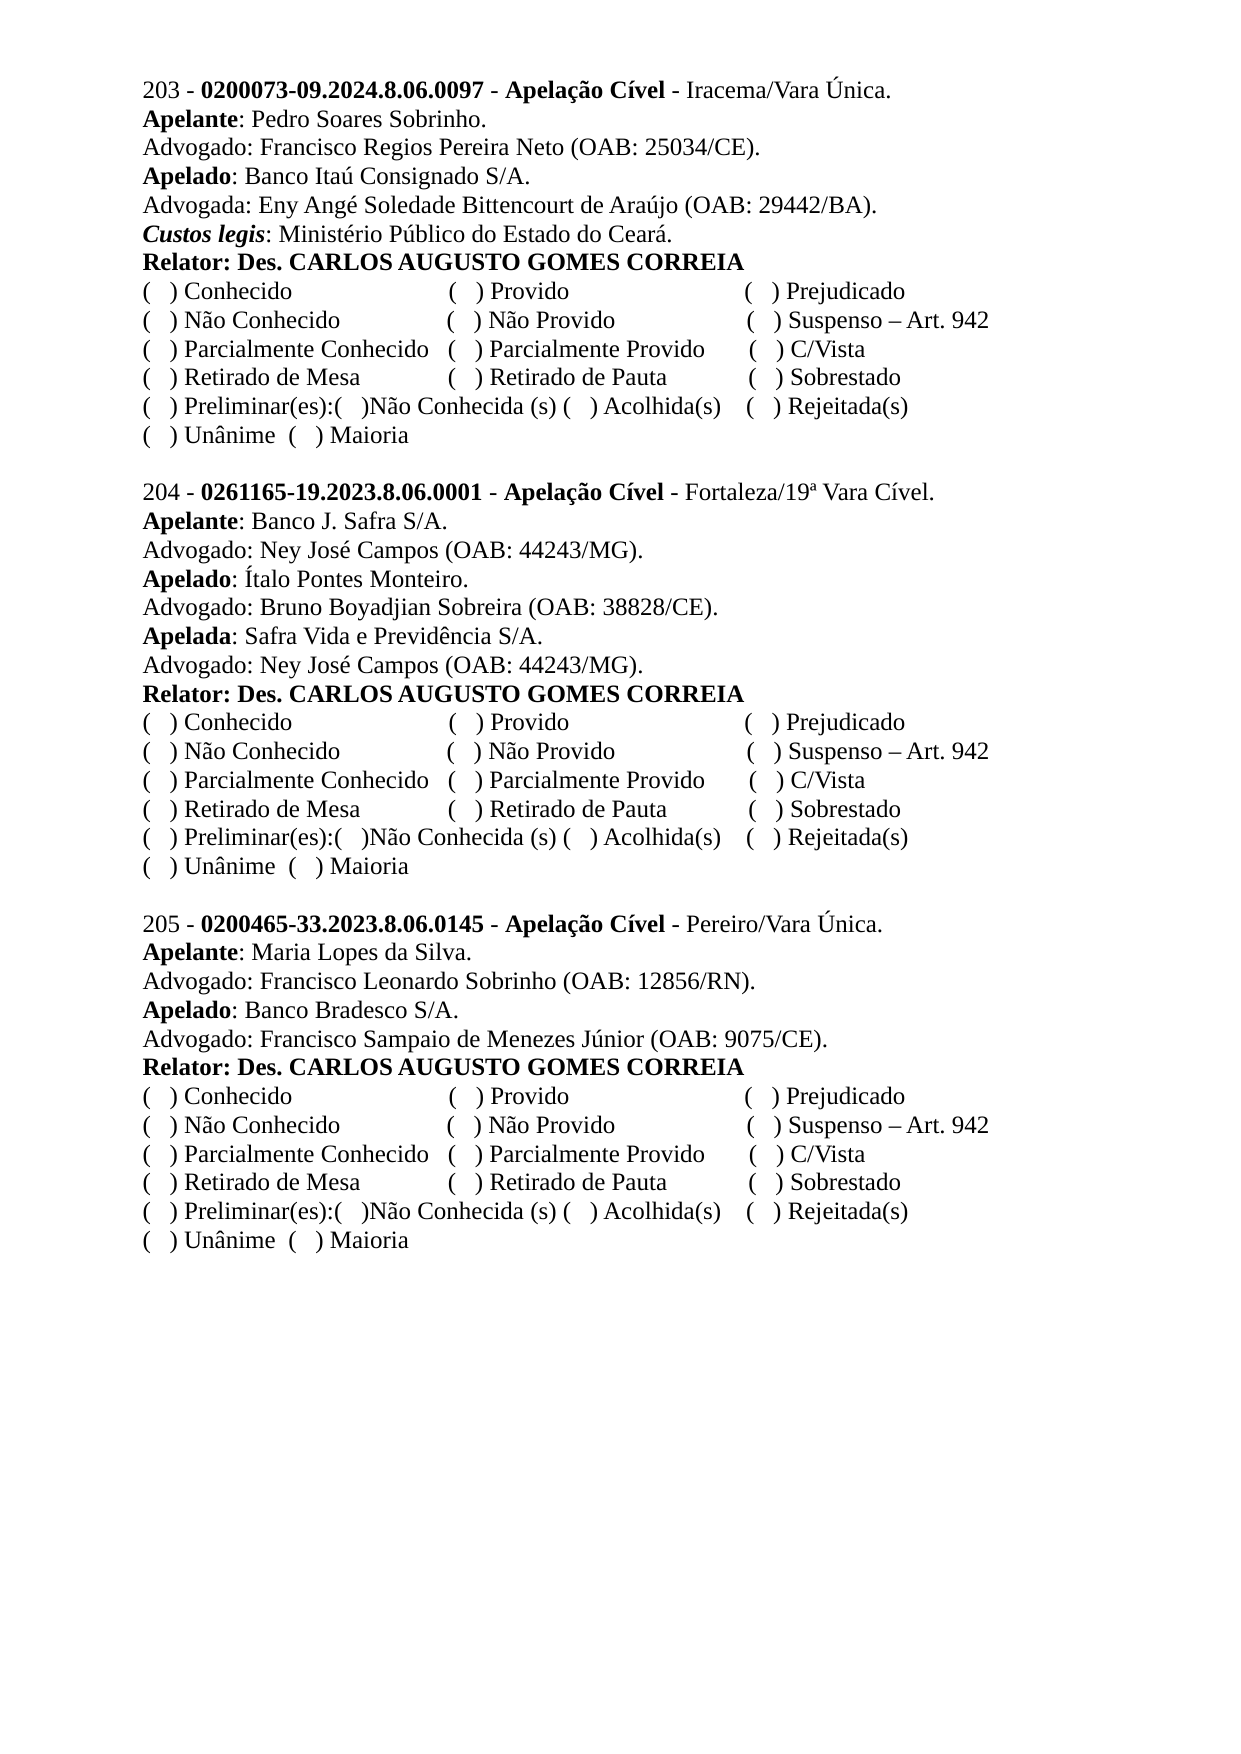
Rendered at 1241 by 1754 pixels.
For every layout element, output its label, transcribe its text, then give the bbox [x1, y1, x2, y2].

text ( ) Conhecido ( ) Provido ( ) Prejudicado [142, 1081, 1141, 1110]
text ( ) Preliminar(es):( )Não Conhecida (s) ( ) Acolhida(s) ( ) Rejeitada(s) [142, 391, 1158, 420]
text Custos legis: Ministério Público do Estado do Ceará. [142, 219, 1141, 247]
text ( ) Conhecido ( ) Provido ( ) Prejudicado [142, 707, 1141, 736]
text ( ) Retirado de Mesa ( ) Retirado de Pauta ( ) Sobrestado [142, 1167, 1158, 1196]
text 204 - 0261165-19.2023.8.06.0001 - Apelação Cível - Fortaleza/19ª Vara Cível. [142, 477, 1141, 506]
text Relator: Des. CARLOS AUGUSTO GOMES CORREIA [142, 247, 1141, 276]
text Advogado: Francisco Leonardo Sobrinho (OAB: 12856/RN). [142, 966, 1141, 995]
text Advogada: Eny Angé Soledade Bittencourt de Araújo (OAB: 29442/BA). [142, 190, 1141, 219]
text Relator: Des. CARLOS AUGUSTO GOMES CORREIA [142, 679, 1141, 707]
text Advogado: Bruno Boyadjian Sobreira (OAB: 38828/CE). [142, 592, 1141, 621]
text Apelado: Ítalo Pontes Monteiro. [142, 564, 1141, 592]
text Apelado: Banco Itaú Consignado S/A. [142, 161, 1141, 190]
text 203 - 0200073-09.2024.8.06.0097 - Apelação Cível - Iracema/Vara Única. [142, 75, 1141, 104]
text ( ) Não Conhecido ( ) Não Provido ( ) Suspenso – Art. 942 [142, 305, 1158, 334]
text ( ) Não Conhecido ( ) Não Provido ( ) Suspenso – Art. 942 [142, 1110, 1158, 1139]
text Relator: Des. CARLOS AUGUSTO GOMES CORREIA [142, 1052, 1141, 1081]
text ( ) Parcialmente Conhecido ( ) Parcialmente Provido ( ) C/Vista [142, 334, 1158, 362]
text ( ) Não Conhecido ( ) Não Provido ( ) Suspenso – Art. 942 [142, 736, 1158, 765]
text ( ) Retirado de Mesa ( ) Retirado de Pauta ( ) Sobrestado [142, 362, 1158, 391]
text Advogado: Ney José Campos (OAB: 44243/MG). [142, 650, 1141, 679]
text Advogado: Francisco Sampaio de Menezes Júnior (OAB: 9075/CE). [142, 1024, 1141, 1052]
text Apelante: Maria Lopes da Silva. [142, 937, 1141, 966]
text Apelado: Banco Bradesco S/A. [142, 995, 1141, 1024]
text ( ) Unânime ( ) Maioria [142, 1225, 1158, 1254]
text ( ) Retirado de Mesa ( ) Retirado de Pauta ( ) Sobrestado [142, 794, 1158, 822]
text ( ) Parcialmente Conhecido ( ) Parcialmente Provido ( ) C/Vista [142, 1139, 1158, 1167]
text 205 - 0200465-33.2023.8.06.0145 - Apelação Cível - Pereiro/Vara Única. [142, 909, 1141, 937]
text Advogado: Ney José Campos (OAB: 44243/MG). [142, 535, 1141, 564]
text ( ) Unânime ( ) Maioria [142, 420, 1158, 449]
text ( ) Preliminar(es):( )Não Conhecida (s) ( ) Acolhida(s) ( ) Rejeitada(s) [142, 822, 1158, 851]
text ( ) Unânime ( ) Maioria [142, 851, 1158, 880]
text Apelante: Banco J. Safra S/A. [142, 506, 1141, 535]
text Apelante: Pedro Soares Sobrinho. [142, 104, 1141, 132]
text Advogado: Francisco Regios Pereira Neto (OAB: 25034/CE). [142, 132, 1141, 161]
text ( ) Conhecido ( ) Provido ( ) Prejudicado [142, 276, 1141, 305]
text ( ) Parcialmente Conhecido ( ) Parcialmente Provido ( ) C/Vista [142, 765, 1158, 794]
text ( ) Preliminar(es):( )Não Conhecida (s) ( ) Acolhida(s) ( ) Rejeitada(s) [142, 1196, 1158, 1225]
text Apelada: Safra Vida e Previdência S/A. [142, 621, 1141, 650]
